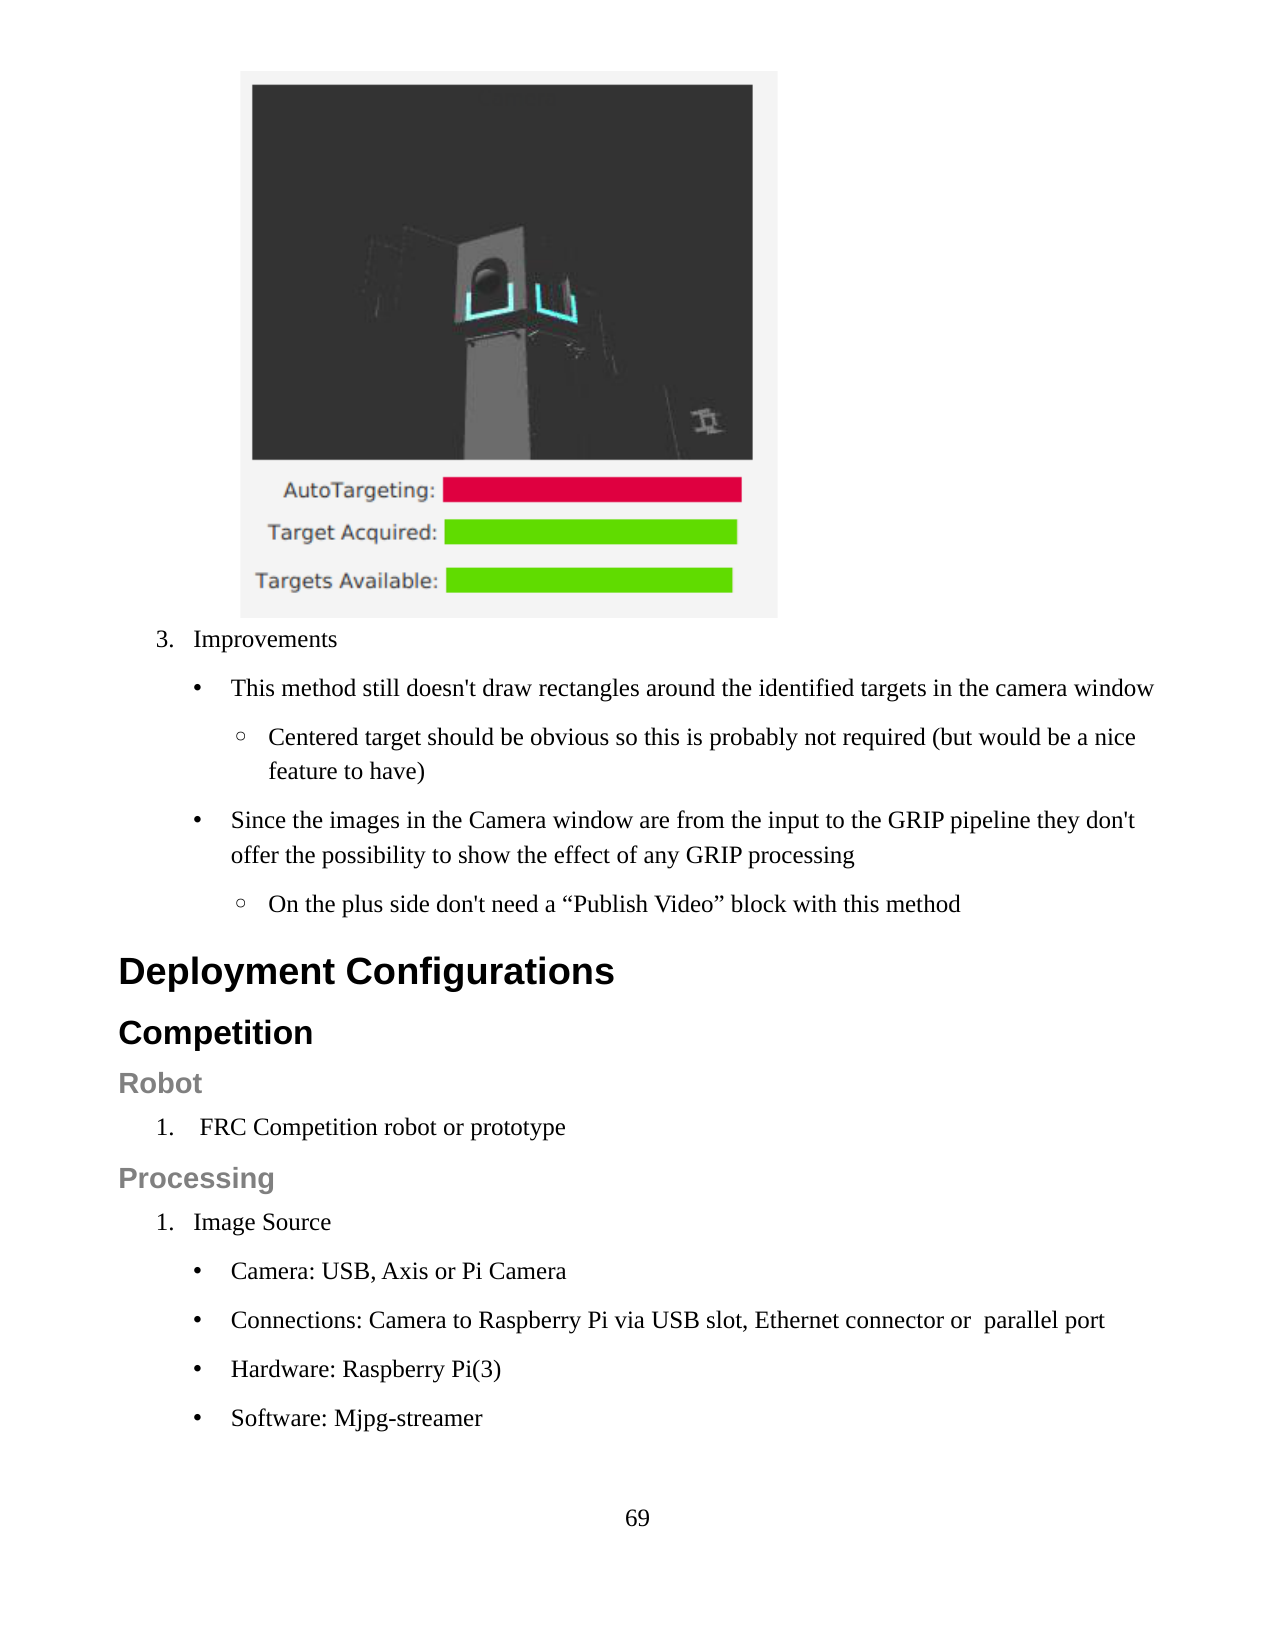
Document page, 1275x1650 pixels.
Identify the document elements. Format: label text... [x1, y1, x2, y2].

picture [240, 71, 778, 618]
list Centered target should be obvious so this is probably not required (but would be a nice feature to have) [231, 722, 1157, 785]
list Since the images in the Camera window are from the input to the GRIP pipeline they don't offer the possibility to show the effect of any GRIP processing [193, 805, 1157, 869]
subtitle Processing [118, 1161, 1157, 1195]
list Connections: Camera to Raspberry Pi via USB slot, Ethernet connector or parallel port [193, 1305, 1157, 1334]
list FRC Competition robot or prototype [156, 1112, 1157, 1141]
list On the plus side don't need a “Publish Video” block with this method [231, 889, 1157, 918]
list Software: Mjpg-streamer [193, 1403, 1157, 1432]
list Camera: USB, Axis or Pi Camera [193, 1256, 1157, 1285]
subtitle Competition [118, 1013, 1157, 1052]
subtitle Deployment Configurations [118, 948, 1157, 992]
subtitle Robot [118, 1066, 1157, 1100]
list This method still doesn't draw rectangles around the identified targets in the camera window [193, 673, 1157, 702]
list Hardware: Raspberry Pi(3) [193, 1354, 1157, 1383]
list Improvements [156, 618, 1157, 652]
list Image Source [156, 1207, 1157, 1236]
